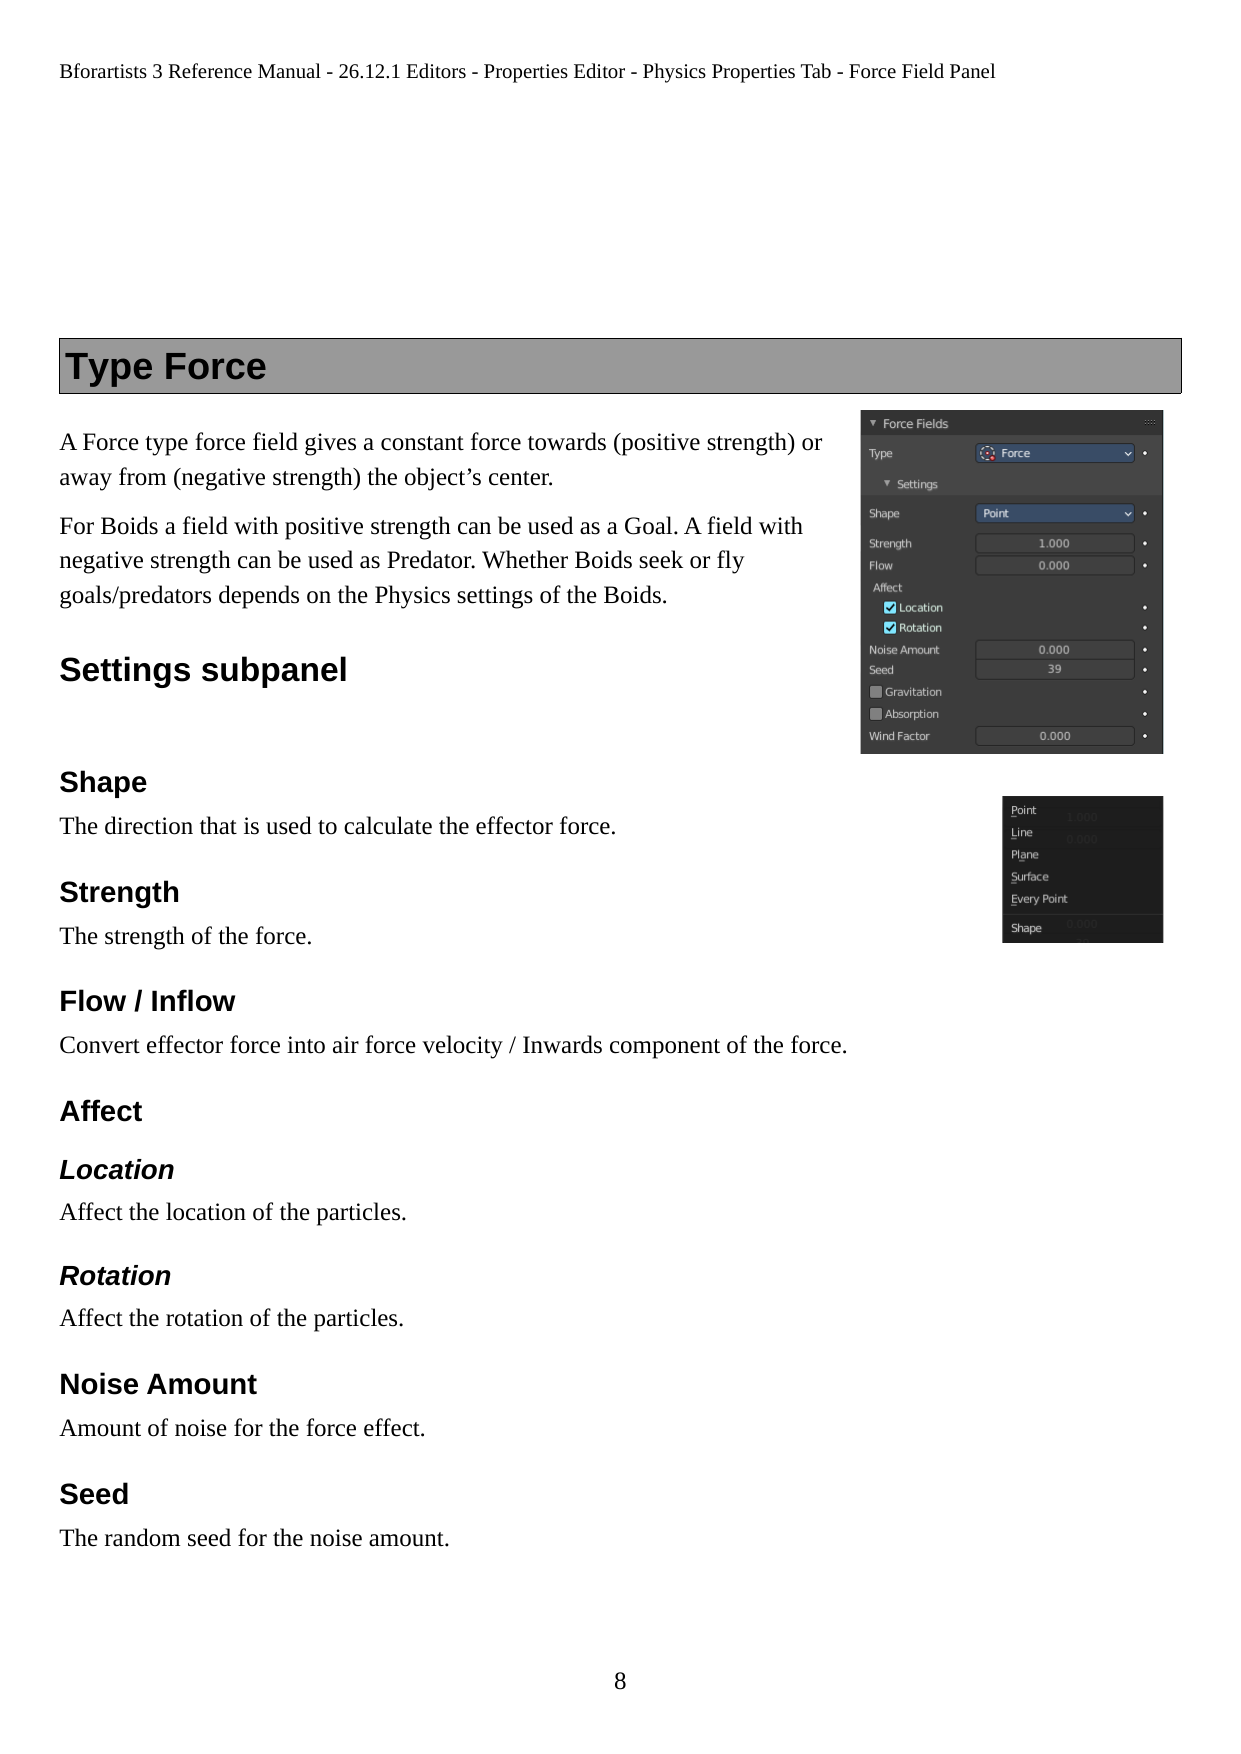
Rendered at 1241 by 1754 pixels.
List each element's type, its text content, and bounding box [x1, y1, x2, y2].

subtitle Settings subpanel [59, 650, 860, 688]
text The strength of the force. [59, 921, 1181, 949]
subtitle Noise Amount [59, 1367, 1181, 1401]
picture [1002, 796, 1164, 943]
subtitle Shape [59, 764, 1181, 798]
subtitle [1164, 874, 1181, 908]
text Convert effector force into air force velocity / Inwards component of the force. [59, 1031, 1181, 1059]
subtitle Affect [59, 1094, 1181, 1128]
subtitle Flow / Inflow [59, 984, 1181, 1018]
text Affect the location of the particles. [59, 1197, 1181, 1226]
subtitle [1164, 650, 1181, 688]
picture [860, 410, 1164, 754]
text The random seed for the noise amount. [59, 1523, 1181, 1552]
subtitle Strength [59, 874, 1002, 908]
text A Force type force field gives a constant force towards (positive strength) or away from (negative strength) the object’s center. [59, 427, 860, 491]
table_header Type Force [60, 339, 1181, 393]
text Affect the rotation of the particles. [59, 1303, 1181, 1332]
text Amount of noise for the force effect. [59, 1413, 1181, 1442]
subtitle Seed [59, 1477, 1181, 1511]
text The direction that is used to calculate the effector force. [59, 811, 1002, 839]
subtitle Rotation [59, 1259, 1181, 1291]
text For Boids a field with positive strength can be used as a Goal. A field with negative strength can be used as Predator. Whether Boids seek or fly goals/predators depends on the Physics settings of the Boids. [59, 511, 860, 609]
subtitle Location [59, 1153, 1181, 1185]
